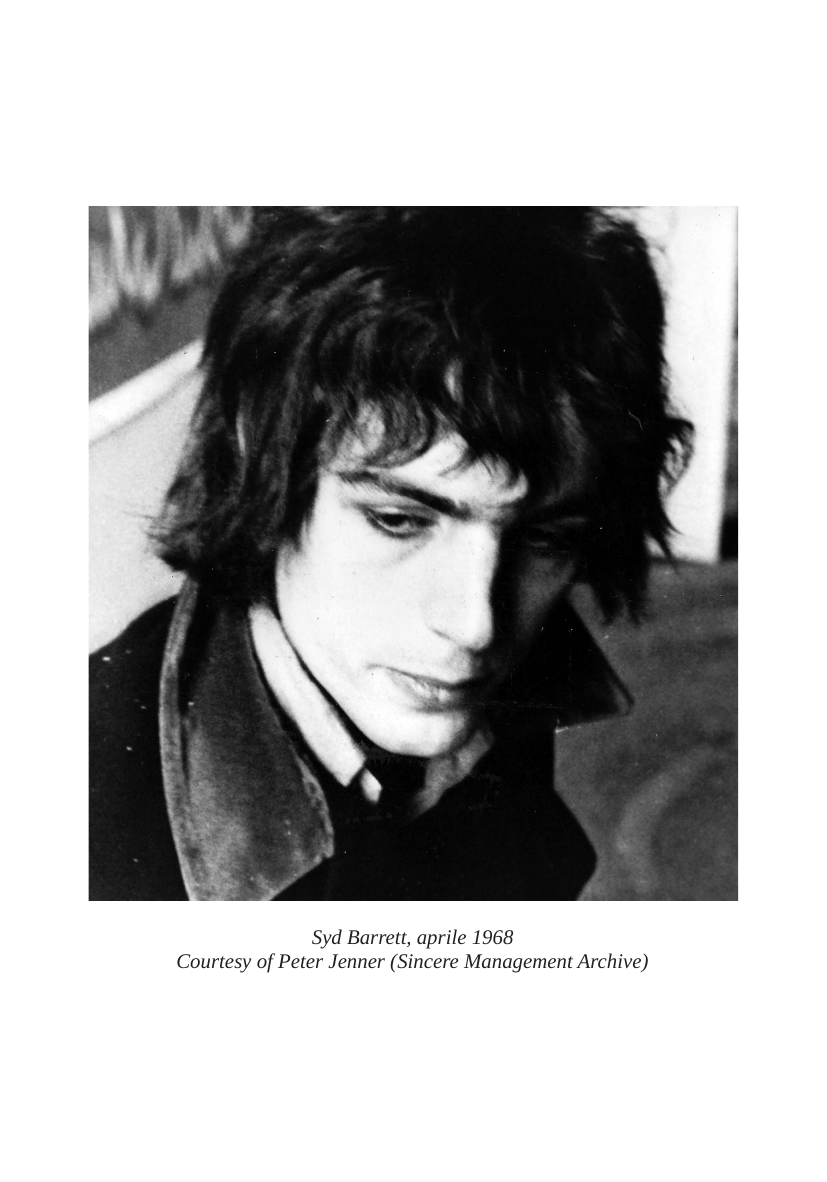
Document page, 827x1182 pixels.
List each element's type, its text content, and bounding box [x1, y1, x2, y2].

text Syd Barrett, aprile 1968 [88, 925, 738, 949]
picture [88, 206, 739, 901]
text Courtesy of Peter Jenner (Sincere Management Archive) [88, 949, 738, 973]
